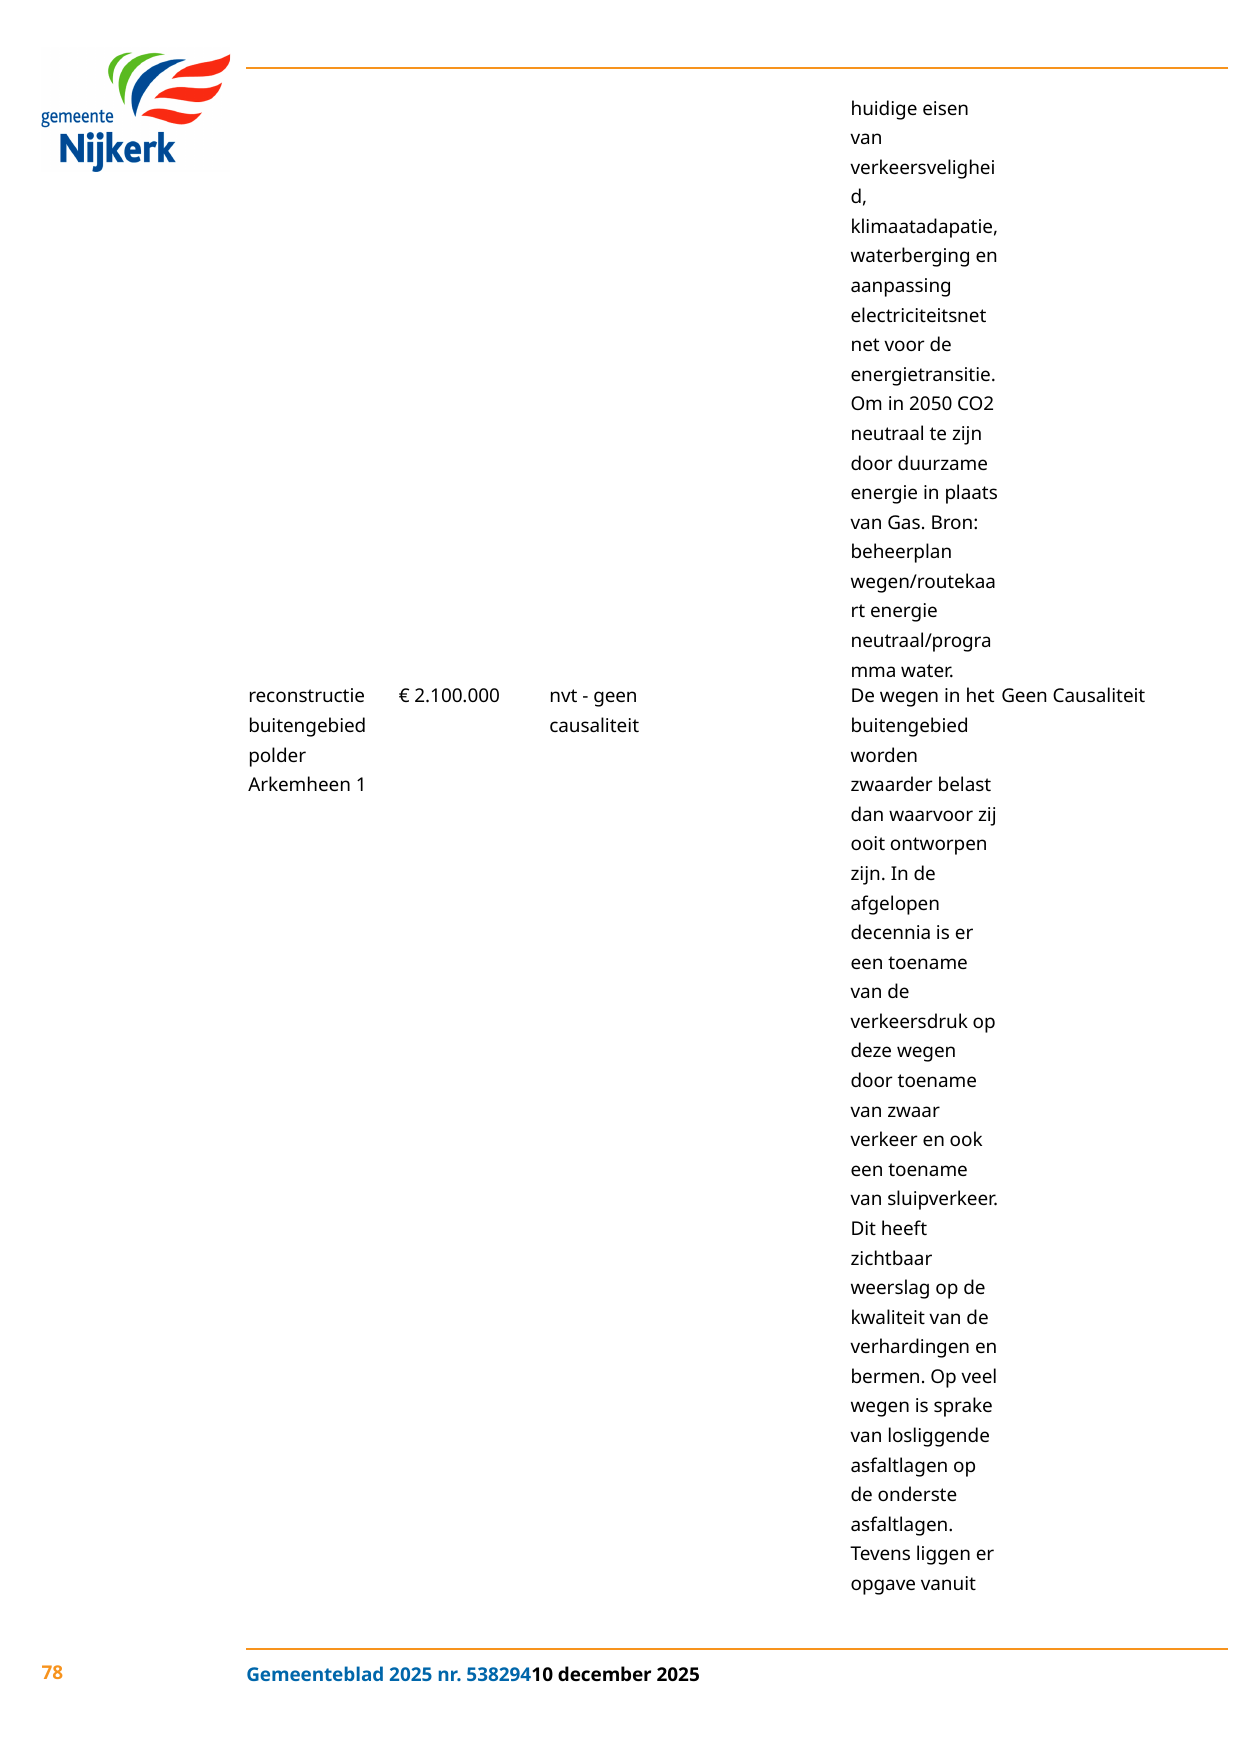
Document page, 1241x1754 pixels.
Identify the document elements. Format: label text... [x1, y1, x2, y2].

table_cell [700, 683, 850, 1596]
table_cell huidige eisen van verkeersveligheid, klimaatadapatie, waterberging en aanpassing electriciteitsnet net voor de energietransitie. Om in 2050 CO2 neutraal te zijn door duurzame energie in plaats van Gas. Bron: beheerplan wegen/routekaart energie neutraal/programma water. [850, 95, 1001, 683]
table_cell € 2.100.000 [399, 683, 549, 1596]
table_cell [1001, 95, 1152, 683]
table_cell [248, 95, 398, 683]
table_cell [549, 95, 700, 683]
table_cell Geen Causaliteit [1001, 683, 1152, 1596]
table_cell reconstructie buitengebied polder Arkemheen 1 [248, 683, 398, 1596]
table_cell [700, 95, 850, 683]
picture [41, 47, 231, 172]
table_cell nvt - geen causaliteit [549, 683, 700, 1596]
table_cell De wegen in het buitengebied worden zwaarder belast dan waarvoor zij ooit ontworpen zijn. In de afgelopen decennia is er een toename van de verkeersdruk op deze wegen door toename van zwaar verkeer en ook een toename van sluipverkeer. Dit heeft zichtbaar weerslag op de kwaliteit van de verhardingen en bermen. Op veel wegen is sprake van losliggende asfaltlagen op de onderste asfaltlagen. Tevens liggen er opgave vanuit [850, 683, 1001, 1596]
table_cell [399, 95, 549, 683]
